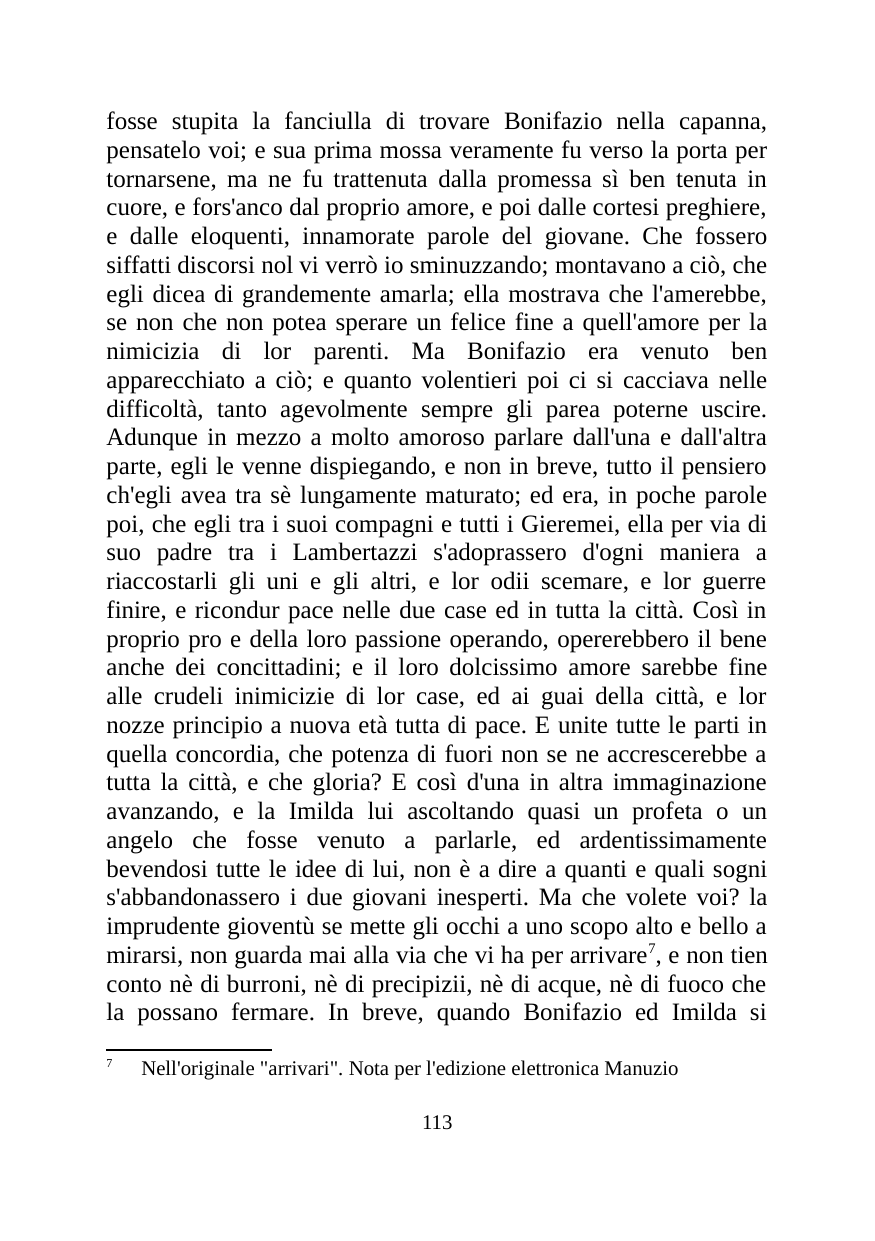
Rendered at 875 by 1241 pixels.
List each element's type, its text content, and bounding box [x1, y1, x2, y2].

text Nell'originale "arrivari". Nota per l'edizione elettronica Manuzio [106, 1056, 768, 1080]
text fosse stupita la fanciulla di trovare Bonifazio nella capanna, pensatelo voi; e sua prima mossa veramente fu verso la porta per tornarsene, ma ne fu trattenuta dalla promessa sì ben tenuta in cuore, e fors'anco dal proprio amore, e poi dalle cortesi preghiere, e dalle eloquenti, innamorate parole del giovane. Che fossero siffatti discorsi nol vi verrò io sminuzzando; montavano a ciò, che egli dicea di grandemente amarla; ella mostrava che l'amerebbe, se non che non potea sperare un felice fine a quell'amore per la nimicizia di lor parenti. Ma Bonifazio era venuto ben apparecchiato a ciò; e quanto volentieri poi ci si cacciava nelle difficoltà, tanto agevolmente sempre gli parea poterne uscire. Adunque in mezzo a molto amoroso parlare dall'una e dall'altra parte, egli le venne dispiegando, e non in breve, tutto il pensiero ch'egli avea tra sè lungamente maturato; ed era, in poche parole poi, che egli tra i suoi compagni e tutti i Gieremei, ella per via di suo padre tra i Lambertazzi s'adoprassero d'ogni maniera a riaccostarli gli uni e gli altri, e lor odii scemare, e lor guerre finire, e ricondur pace nelle due case ed in tutta la città. Così in proprio pro e della loro passione operando, opererebbero il bene anche dei concittadini; e il loro dolcissimo amore sarebbe fine alle crudeli inimicizie di lor case, ed ai guai della città, e lor nozze principio a nuova età tutta di pace. E unite tutte le parti in quella concordia, che potenza di fuori non se ne accrescerebbe a tutta la città, e che gloria? E così d'una in altra immaginazione avanzando, e la Imilda lui ascoltando quasi un profeta o un angelo che fosse venuto a parlarle, ed ardentissimamente bevendosi tutte le idee di lui, non è a dire a quanti e quali sogni s'abbandonassero i due giovani inesperti. Ma che volete voi? la imprudente gioventù se mette gli occhi a uno scopo alto e bello a mirarsi, non guarda mai alla via che vi ha per arrivare, e non tien conto nè di burroni, nè di precipizii, nè di acque, nè di fuoco che la possano fermare. In breve, quando Bonifazio ed Imilda si [106, 106, 768, 1026]
